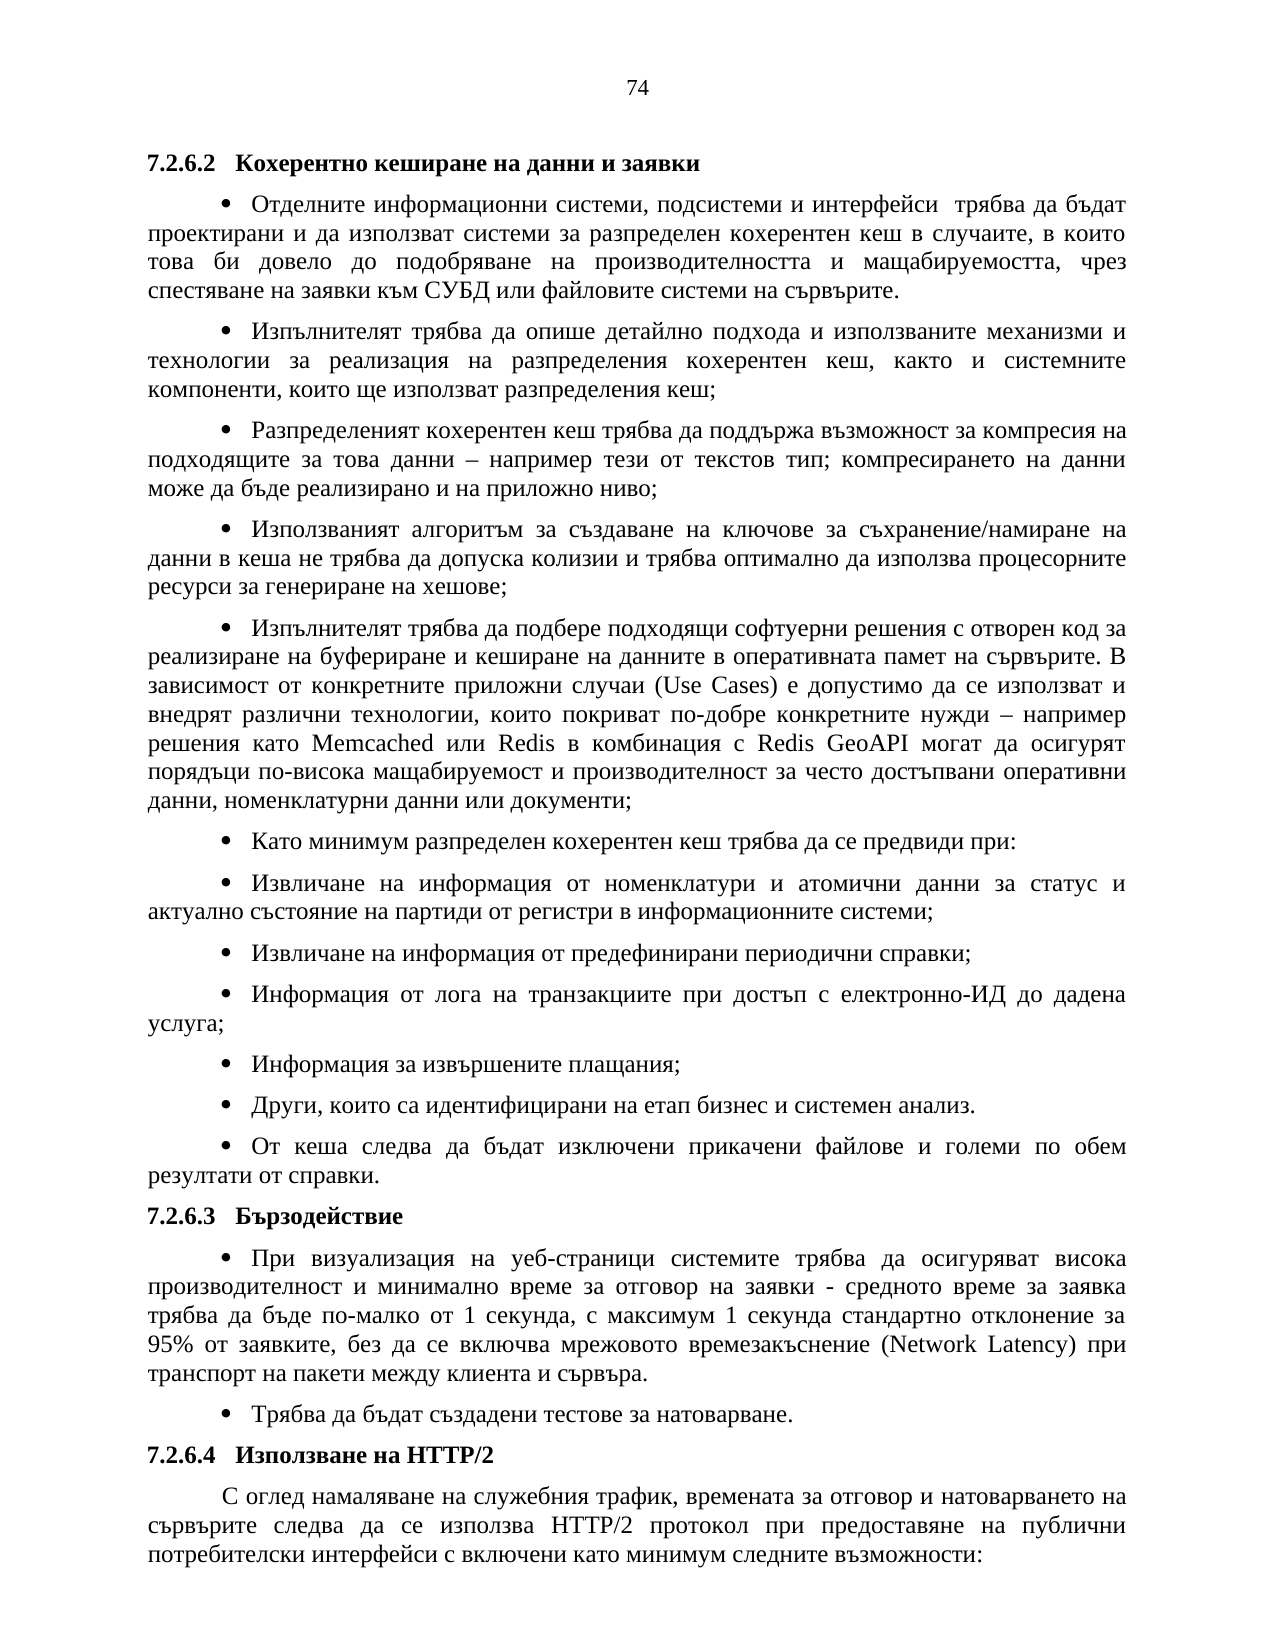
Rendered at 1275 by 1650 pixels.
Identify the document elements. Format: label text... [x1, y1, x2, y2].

subtitle Бързодействие [147, 1201, 1127, 1230]
list Информация от лога на транзакциите при достъп с електронно-ИД до дадена услуга; [148, 979, 1127, 1036]
list Използваният алгоритъм за създаване на ключове за съхранение/намиране на данни в кеша не трябва да допуска колизии и трябва оптимално да използва процесорните ресурси за генериране на хешове; [148, 514, 1127, 600]
list Разпределеният кохерентен кеш трябва да поддържа възможност за компресия на подходящите за това данни – например тези от текстов тип; компресирането на данни може да бъде реализирано и на приложно ниво; [148, 415, 1127, 501]
list Отделните информационни системи, подсистеми и интерфейси трябва да бъдат проектирани и да използват системи за разпределен кохерентен кеш в случаите, в които това би довело до подобряване на производителността и мащабируемостта, чрез спестяване на заявки към СУБД или файловите системи на сървърите. [148, 189, 1127, 304]
list С оглед намаляване на служебния трафик, времената за отговор и натоварването на сървърите следва да се използва HTTP/2 протокол при предоставяне на публични потребителски интерфейси с включени като минимум следните възможности: [148, 1481, 1127, 1568]
list Други, които са идентифицирани на етап бизнес и системен анализ. [148, 1090, 1127, 1119]
list Като минимум разпределен кохерентен кеш трябва да се предвиди при: [148, 826, 1127, 855]
list Извличане на информация от номенклатури и атомични данни за статус и актуално състояние на партиди от регистри в информационните системи; [148, 868, 1127, 925]
list Изпълнителят трябва да подбере подходящи софтуерни решения с отворен код за реализиране на буфериране и кеширане на данните в оперативната памет на сървърите. В зависимост от конкретните приложни случаи (Use Cases) е допустимо да се използват и внедрят различни технологии, които покриват по-добре конкретните нужди – например решения като Memcached или Redis в комбинация с Redis GeoAPI могат да осигурят порядъци по-висока мащабируемост и производителност за често достъпвани оперативни данни, номенклатурни данни или документи; [148, 613, 1127, 814]
subtitle Кохерентно кеширане на данни и заявки [147, 148, 1127, 176]
list Извличане на информация от предефинирани периодични справки; [148, 938, 1127, 966]
subtitle Използване на HTTP/2 [147, 1440, 1127, 1469]
list Трябва да бъдат създадени тестове за натоварване. [148, 1399, 1127, 1428]
list Информация за извършените плащания; [148, 1049, 1127, 1078]
list При визуализация на уеб-страници системите трябва да осигуряват висока производителност и минимално време за отговор на заявки - средното време за заявка трябва да бъде по-малко от 1 секунда, с максимум 1 секунда стандартно отклонение за 95% от заявките, без да се включва мрежовото времезакъснение (Network Latency) при транспорт на пакети между клиента и сървъра. [148, 1243, 1127, 1386]
list От кеша следва да бъдат изключени прикачени файлове и големи по обем резултати от справки. [148, 1131, 1127, 1189]
list Изпълнителят трябва да опише детайлно подхода и използваните механизми и технологии за реализация на разпределения кохерентен кеш, както и системните компоненти, които ще използват разпределения кеш; [148, 316, 1127, 403]
